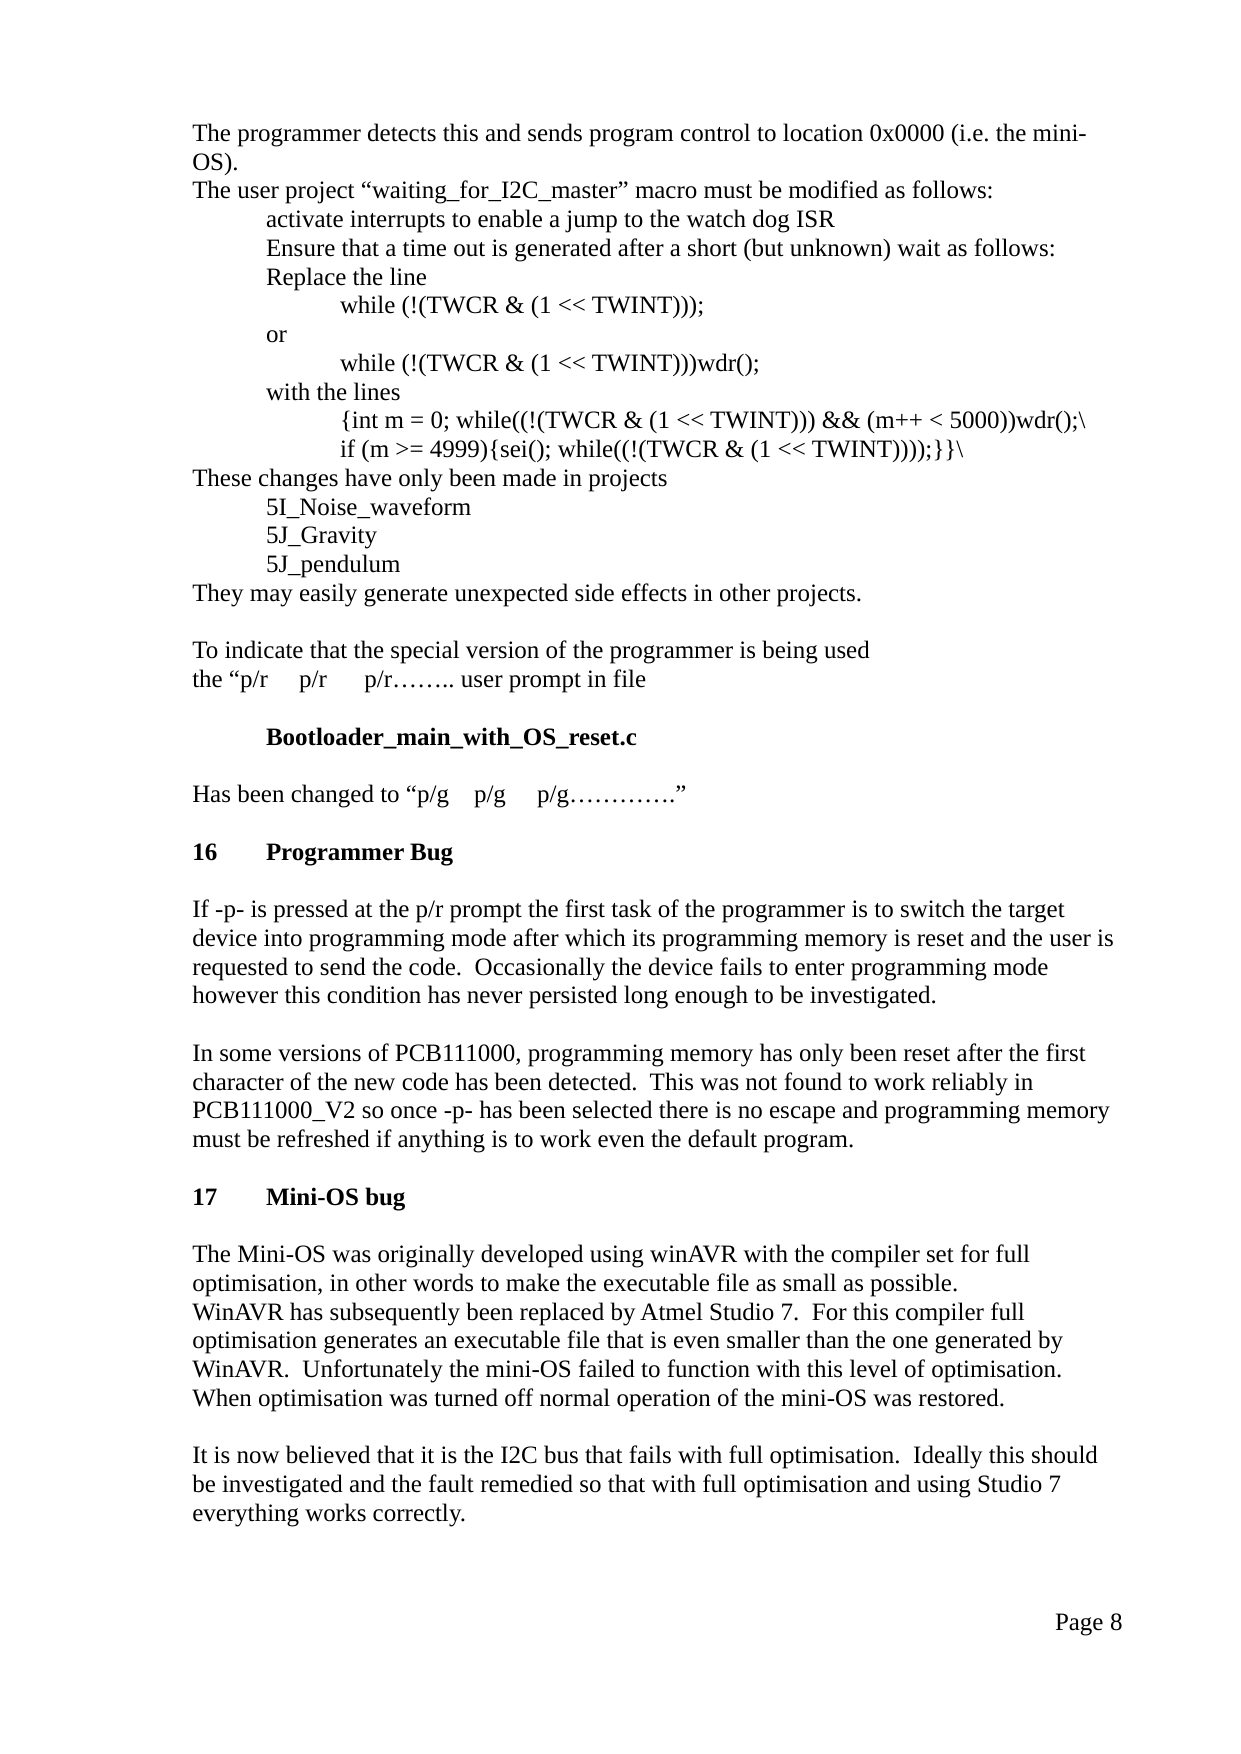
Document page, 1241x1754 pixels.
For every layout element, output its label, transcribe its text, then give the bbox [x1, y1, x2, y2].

text or [192, 319, 1122, 348]
text If -p- is pressed at the p/r prompt the first task of the programmer is to switch the target device into programming mode after which its programming memory is reset and the user is requested to send the code. Occasionally the device fails to enter programming mode however this condition has never persisted long enough to be investigated. [192, 894, 1122, 1009]
text with the lines [192, 377, 1122, 406]
text Has been changed to “p/g p/g p/g………….” [192, 779, 1122, 808]
text 5I_Noise_waveform [192, 492, 1122, 521]
text They may easily generate unexpected side effects in other projects. [192, 578, 1122, 607]
text The programmer detects this and sends program control to location 0x0000 (i.e. the mini-OS). [192, 118, 1122, 176]
text Ensure that a time out is generated after a short (but unknown) wait as follows: [192, 233, 1122, 262]
text 17 Mini-OS bug [192, 1182, 1122, 1211]
text It is now believed that it is the I2C bus that fails with full optimisation. Ideally this should be investigated and the fault remedied so that with full optimisation and using Studio 7 everything works correctly. [192, 1441, 1122, 1527]
text {int m = 0; while((!(TWCR & (1 << TWINT))) && (m++ < 5000))wdr();\ [192, 406, 1122, 434]
text WinAVR has subsequently been replaced by Atmel Studio 7. For this compiler full optimisation generates an executable file that is even smaller than the one generated by WinAVR. Unfortunately the mini-OS failed to function with this level of optimisation. When optimisation was turned off normal operation of the mini-OS was restored. [192, 1297, 1122, 1412]
text The user project “waiting_for_I2C_master” macro must be modified as follows: [192, 176, 1122, 204]
text 16 Programmer Bug [192, 837, 1122, 866]
text These changes have only been made in projects [192, 463, 1122, 492]
text To indicate that the special version of the programmer is being used [192, 636, 1122, 664]
text 5J_Gravity [192, 521, 1122, 549]
text 5J_pendulum [192, 549, 1122, 578]
text In some versions of PCB111000, programming memory has only been reset after the first character of the new code has been detected. This was not found to work reliably in PCB111000_V2 so once -p- has been selected there is no escape and programming memory must be refreshed if anything is to work even the default program. [192, 1038, 1122, 1153]
text the “p/r p/r p/r…….. user prompt in file [192, 664, 1122, 693]
text The Mini-OS was originally developed using winAVR with the compiler set for full optimisation, in other words to make the executable file as small as possible. [192, 1239, 1122, 1297]
text while (!(TWCR & (1 << TWINT))); [192, 291, 1122, 319]
text activate interrupts to enable a jump to the watch dog ISR [192, 204, 1122, 233]
text if (m >= 4999){sei(); while((!(TWCR & (1 << TWINT))));}}\ [192, 434, 1122, 463]
text while (!(TWCR & (1 << TWINT)))wdr(); [192, 348, 1122, 377]
text Bootloader_main_with_OS_reset.c [192, 722, 1122, 751]
text Replace the line [192, 262, 1122, 291]
